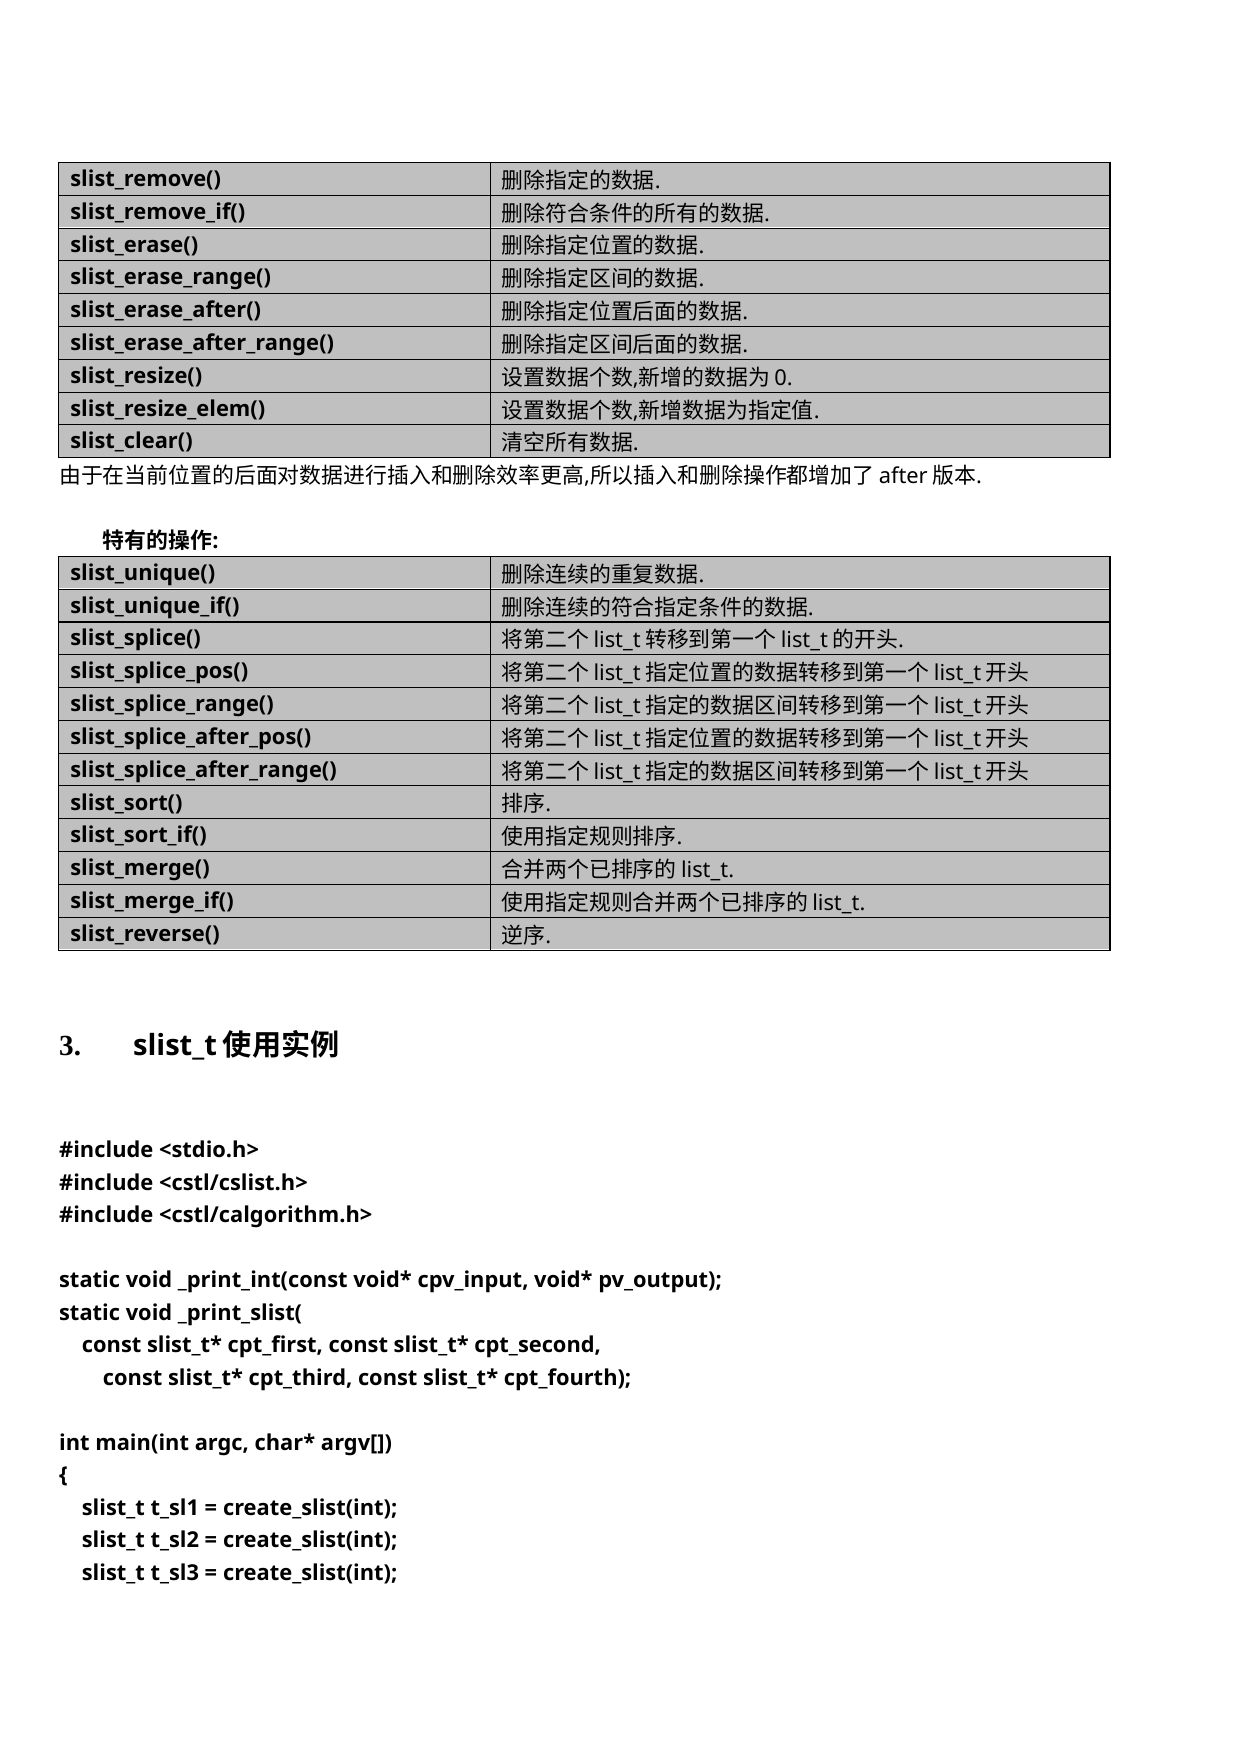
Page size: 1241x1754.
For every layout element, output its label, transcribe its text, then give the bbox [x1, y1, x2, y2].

table_cell slist_splice_after_range() [59, 754, 490, 785]
subtitle slist_t使用实例 [59, 1010, 1181, 1075]
table_cell slist_resize_elem() [59, 393, 490, 424]
table_cell slist_sort_if() [59, 819, 490, 851]
table_cell 将第二个list_t指定的数据区间转移到第一个list_t开头 [491, 688, 1109, 720]
table_cell slist_erase_after_range() [59, 327, 490, 359]
table_cell 清空所有数据. [491, 425, 1109, 457]
table_cell slist_merge() [59, 852, 490, 884]
table_cell 删除指定的数据. [491, 163, 1109, 195]
table_cell slist_unique_if() [59, 590, 490, 621]
text int main(int argc, char* argv[]) [59, 1426, 1181, 1458]
table_cell slist_splice() [59, 623, 490, 654]
table_cell slist_merge_if() [59, 885, 490, 917]
table_cell 将第二个list_t指定位置的数据转移到第一个list_t开头 [491, 721, 1109, 753]
text 特有的操作: [59, 523, 1181, 556]
table_cell slist_splice_pos() [59, 655, 490, 687]
table_cell 将第二个list_t转移到第一个list_t的开头. [491, 623, 1109, 654]
table_header slist_unique() [59, 557, 490, 588]
table_cell 逆序. [491, 918, 1109, 949]
text 由于在当前位置的后面对数据进行插入和删除效率更高,所以插入和删除操作都增加了after版本. [59, 458, 1181, 491]
table_cell slist_splice_range() [59, 688, 490, 720]
text #include <cstl/calgorithm.h> [59, 1198, 1181, 1231]
table_cell 将第二个list_t指定的数据区间转移到第一个list_t开头 [491, 754, 1109, 785]
table_cell slist_resize() [59, 360, 490, 392]
table_cell slist_reverse() [59, 918, 490, 949]
table_cell slist_remove() [59, 163, 490, 195]
text slist_t t_sl1 = create_slist(int); [59, 1491, 1181, 1523]
text const slist_t* cpt_third, const slist_t* cpt_fourth); [59, 1361, 1181, 1393]
table_cell slist_erase() [59, 229, 490, 260]
table_cell 删除指定区间的数据. [491, 261, 1109, 293]
table_cell slist_sort() [59, 786, 490, 818]
text #include <cstl/cslist.h> [59, 1166, 1181, 1198]
table_cell 设置数据个数,新增数据为指定值. [491, 393, 1109, 424]
table_cell 合并两个已排序的list_t. [491, 852, 1109, 884]
table_cell 使用指定规则排序. [491, 819, 1109, 851]
text static void _print_int(const void* cpv_input, void* pv_output); [59, 1263, 1181, 1296]
table_cell 使用指定规则合并两个已排序的list_t. [491, 885, 1109, 917]
text { [59, 1458, 1181, 1491]
table_header 删除连续的重复数据. [491, 557, 1109, 588]
table_cell 删除指定位置的数据. [491, 229, 1109, 260]
table_cell 删除指定位置后面的数据. [491, 294, 1109, 326]
table_cell 设置数据个数,新增的数据为0. [491, 360, 1109, 392]
text #include <stdio.h> [59, 1133, 1181, 1166]
table_cell slist_splice_after_pos() [59, 721, 490, 753]
table_cell 删除指定区间后面的数据. [491, 327, 1109, 359]
table_cell 删除符合条件的所有的数据. [491, 196, 1109, 227]
text slist_t t_sl2 = create_slist(int); [59, 1523, 1181, 1556]
table_cell 将第二个list_t指定位置的数据转移到第一个list_t开头 [491, 655, 1109, 687]
table_cell slist_clear() [59, 425, 490, 457]
table_cell slist_remove_if() [59, 196, 490, 227]
text slist_t t_sl3 = create_slist(int); [59, 1556, 1181, 1588]
table_cell slist_erase_after() [59, 294, 490, 326]
text static void _print_slist( [59, 1296, 1181, 1328]
table_cell slist_erase_range() [59, 261, 490, 293]
table_cell 删除连续的符合指定条件的数据. [491, 590, 1109, 621]
table_cell 排序. [491, 786, 1109, 818]
text const slist_t* cpt_first, const slist_t* cpt_second, [59, 1328, 1181, 1361]
